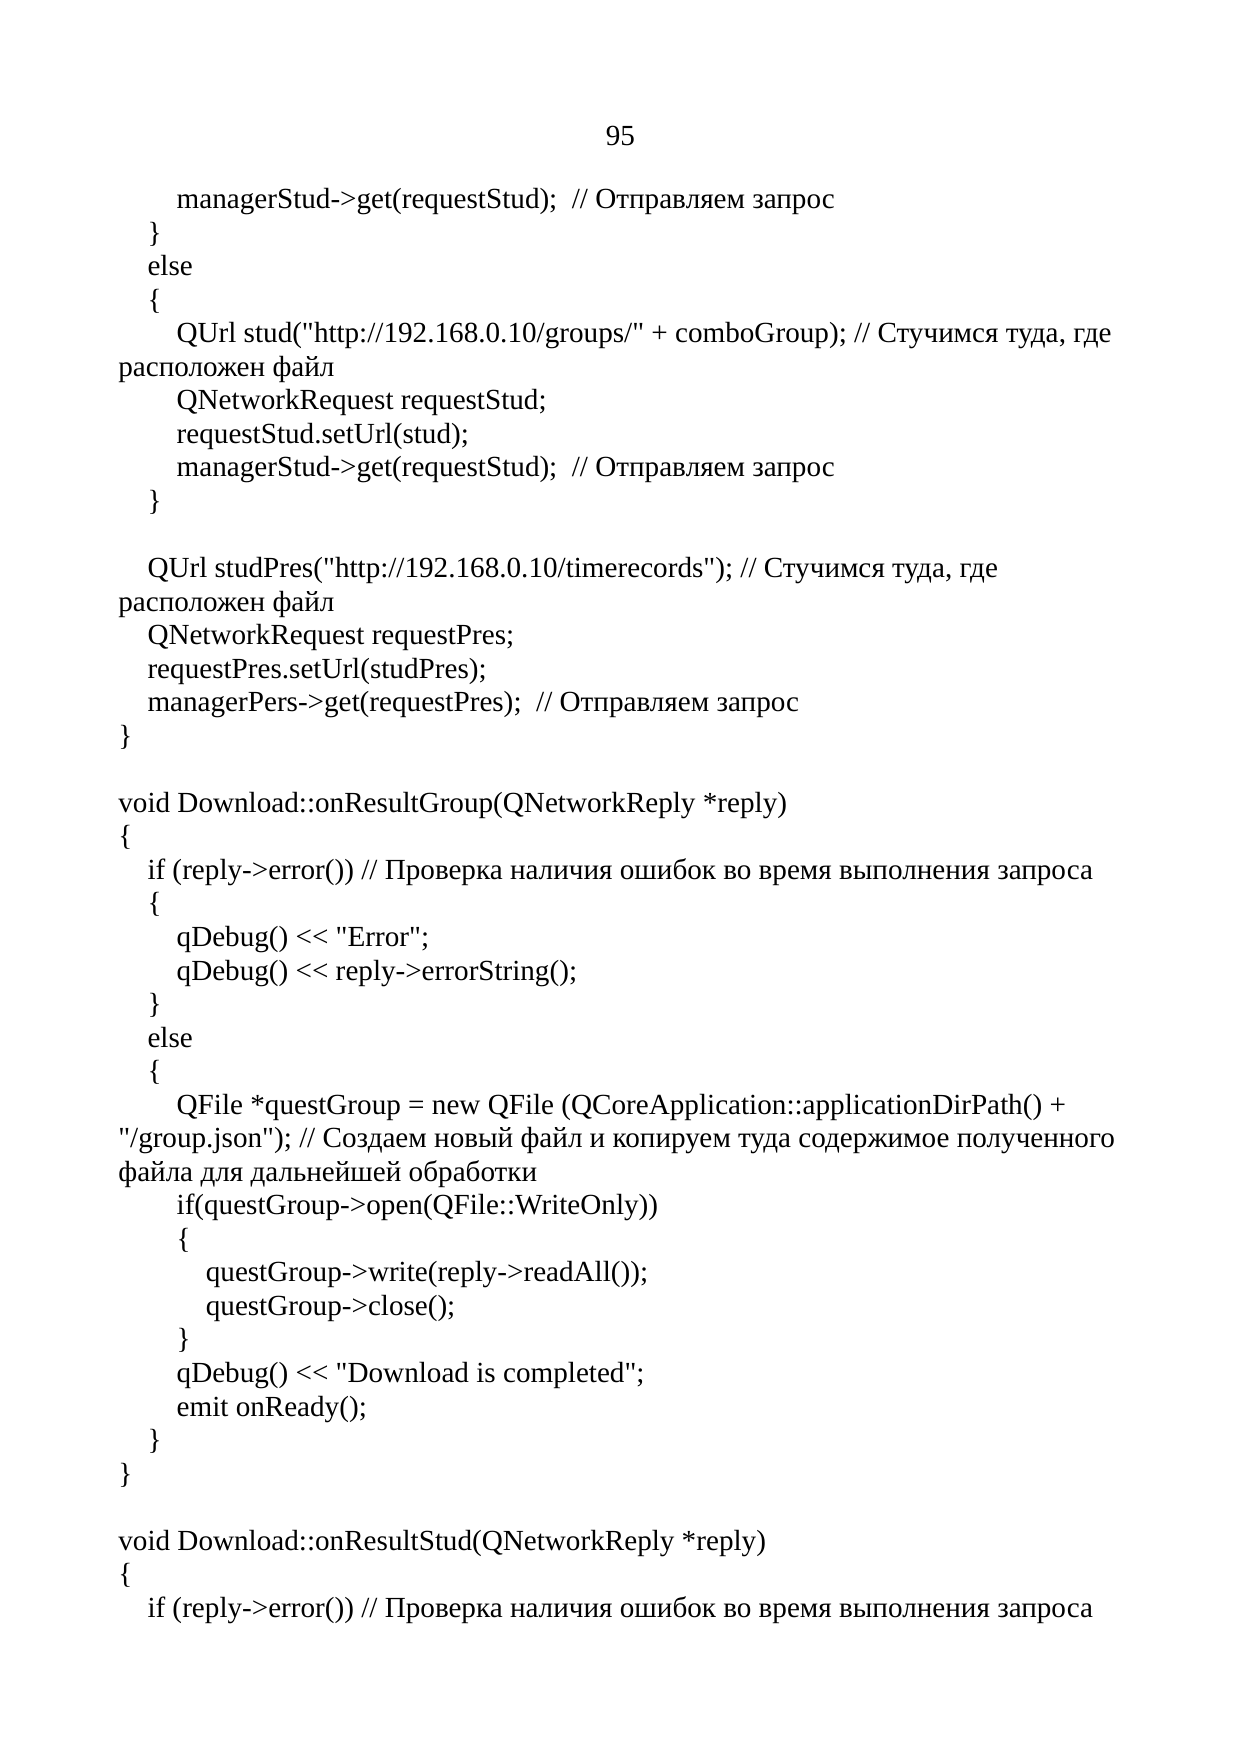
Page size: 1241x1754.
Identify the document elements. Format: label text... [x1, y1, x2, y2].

text managerStud->get(requestStud); // Отправляем запрос } else { QUrl stud("http://192.168.0.10/groups/" + comboGroup); // Стучимся туда, где расположен файл QNetworkRequest requestStud; requestStud.setUrl(stud); managerStud->get(requestStud); // Отправляем запрос } QUrl studPres("http://192.168.0.10/timerecords"); // Стучимся туда, где расположен файл QNetworkRequest requestPres; requestPres.setUrl(studPres); managerPers->get(requestPres); // Отправляем запрос } void Download::onResultGroup(QNetworkReply *reply) { if (reply->error()) // Проверка наличия ошибок во время выполнения запроса { qDebug() << "Error"; qDebug() << reply->errorString(); } else { QFile *questGroup = new QFile (QCoreApplication::applicationDirPath() + "/group.json"); // Создаем новый файл и копируем туда содержимое полученного файла для дальнейшей обработки if(questGroup->open(QFile::WriteOnly)) { questGroup->write(reply->readAll()); questGroup->close(); } qDebug() << "Download is completed"; emit onReady(); } } void Download::onResultStud(QNetworkReply *reply) { if (reply->error()) // Проверка наличия ошибок во время выполнения запроса [118, 181, 1122, 1623]
